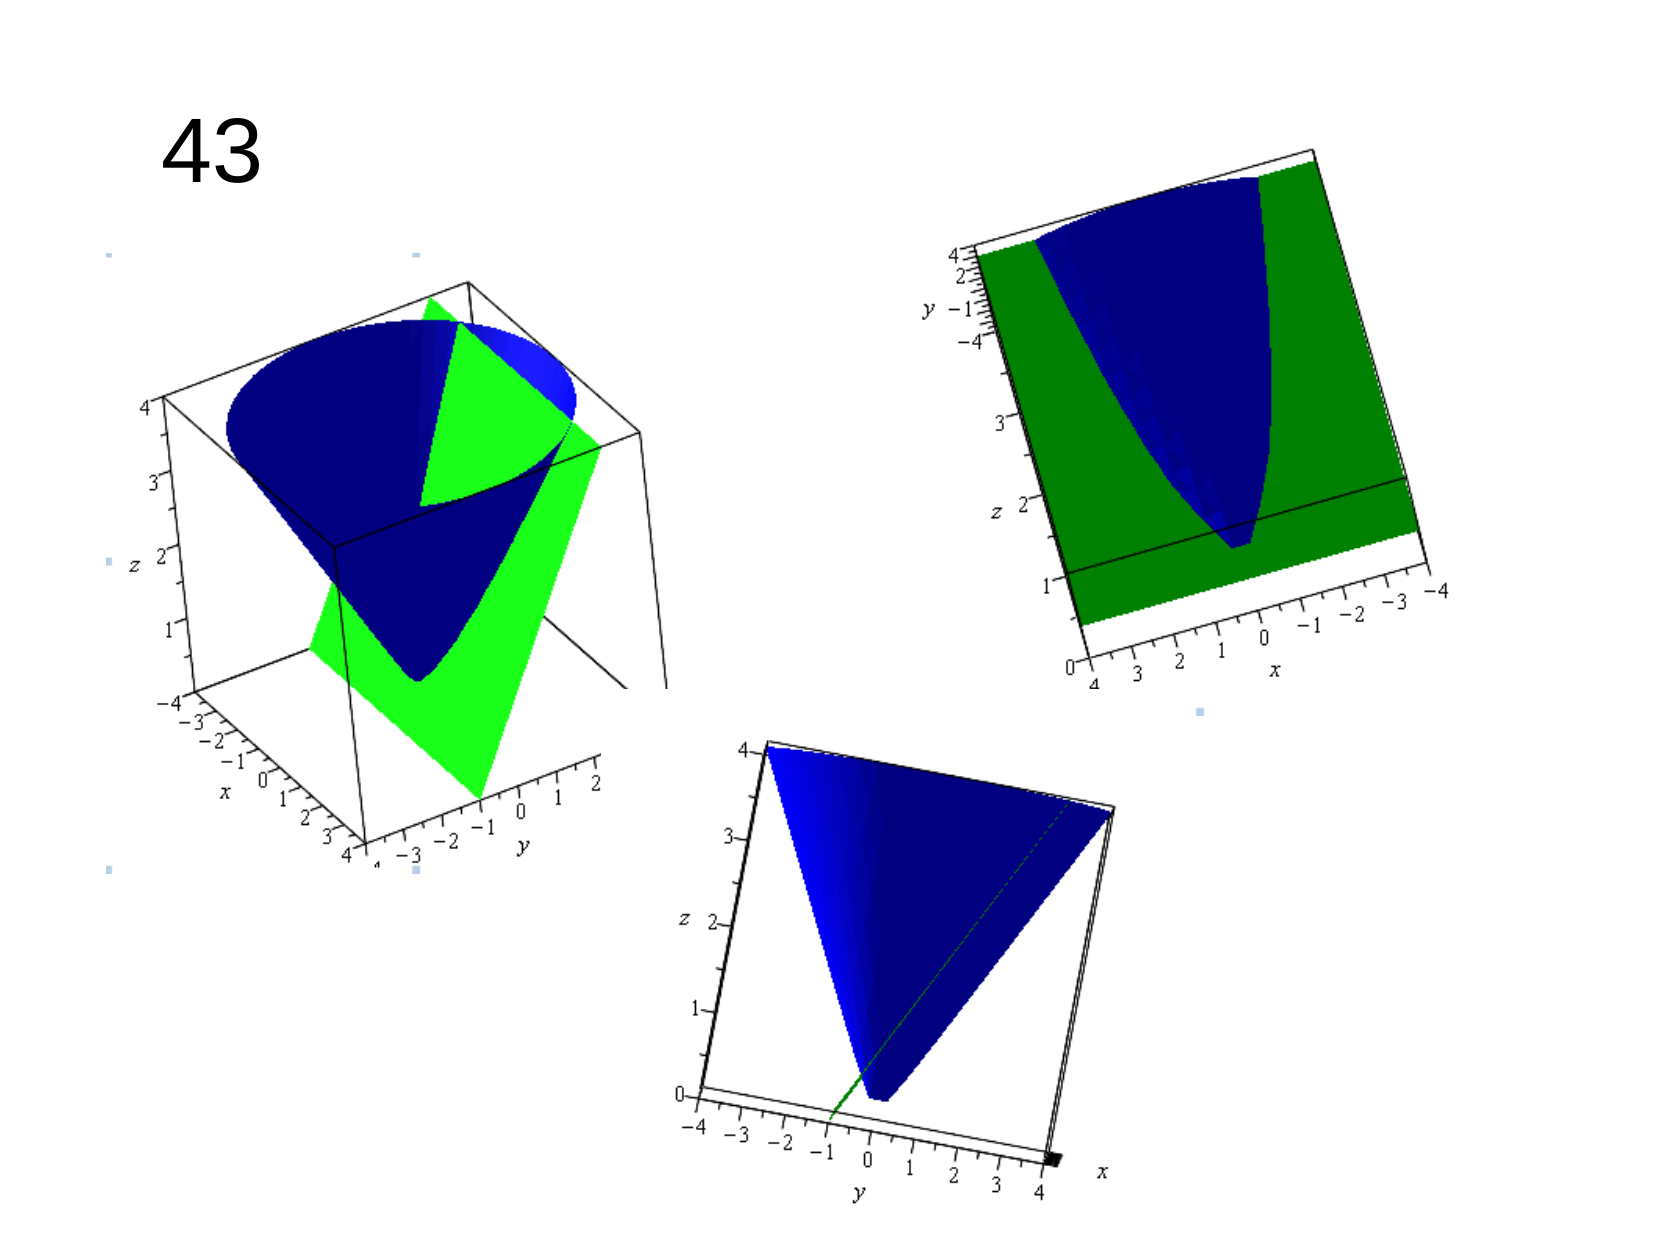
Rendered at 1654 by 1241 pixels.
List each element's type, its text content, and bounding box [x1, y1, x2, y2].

title 43 [0, 47, 957, 255]
picture [106, 129, 1464, 1241]
